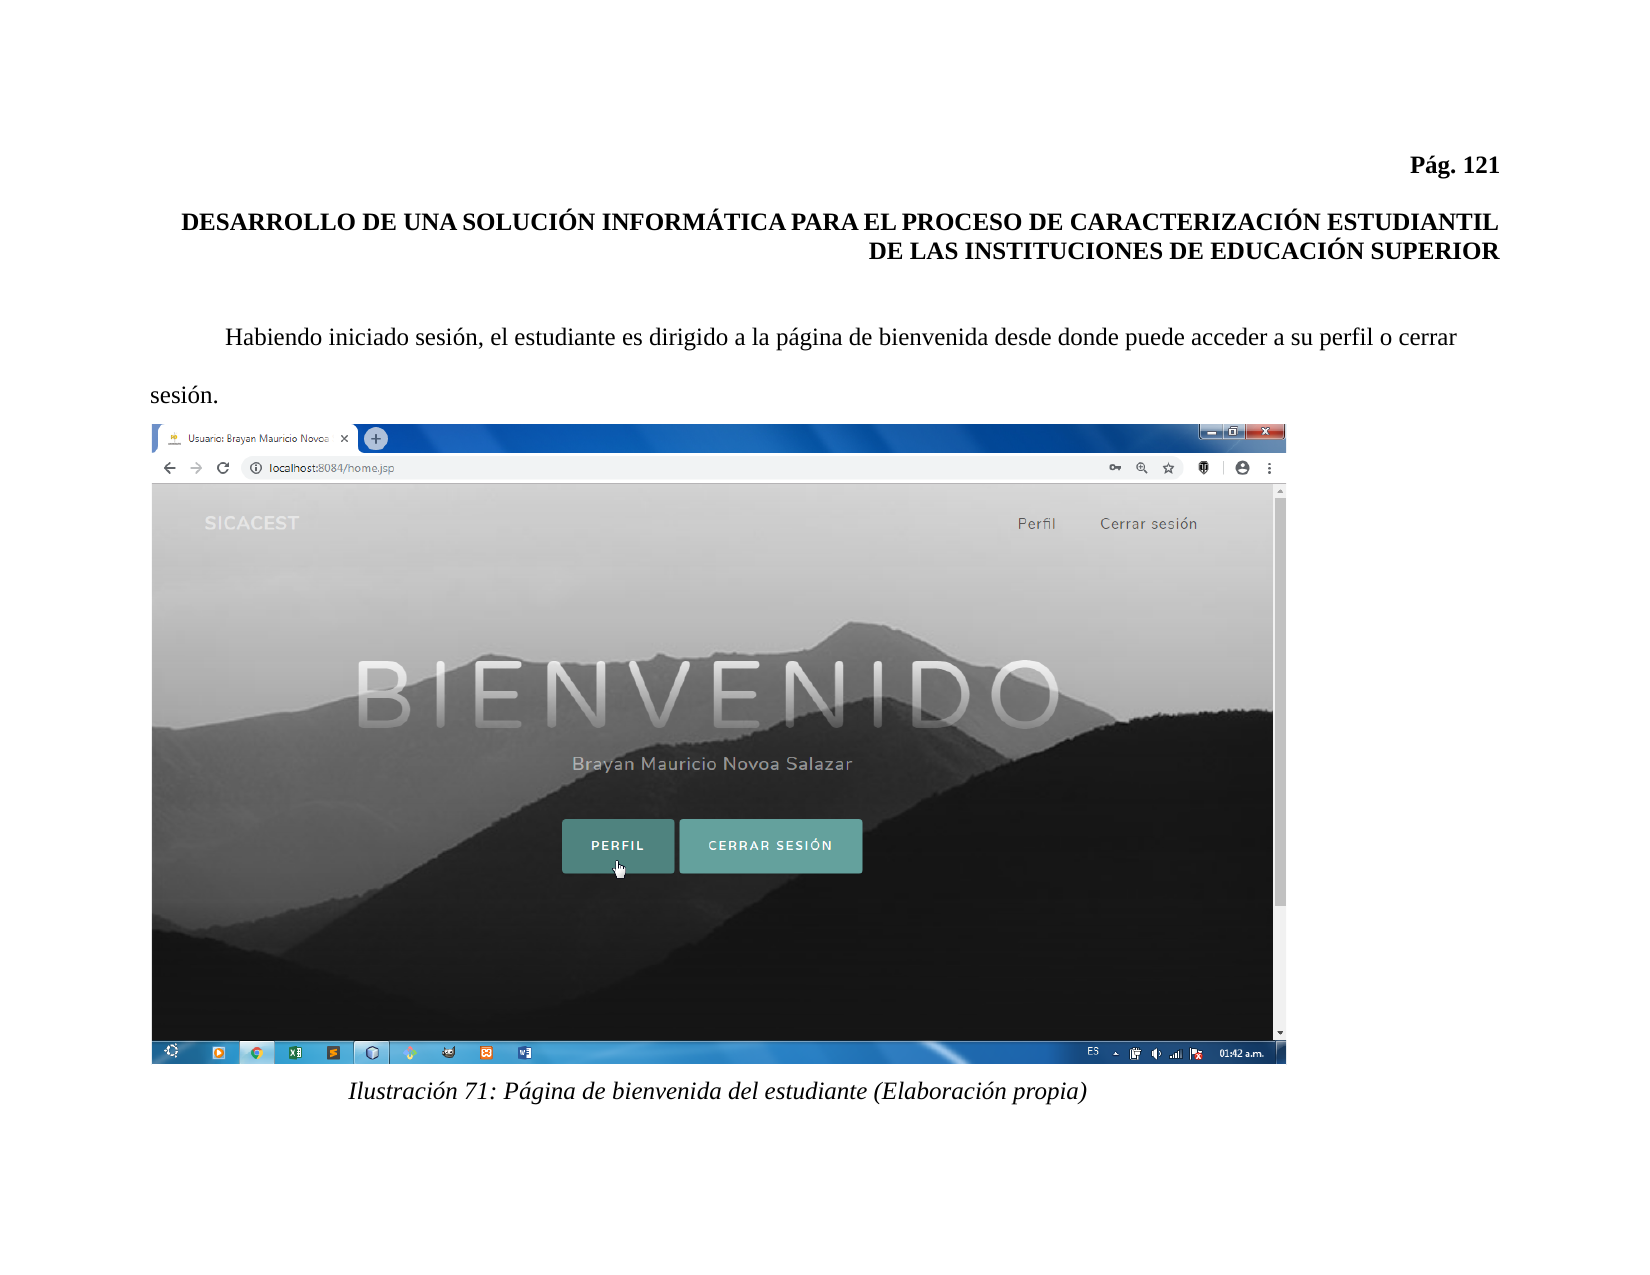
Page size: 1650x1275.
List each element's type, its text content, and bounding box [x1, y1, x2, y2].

text Habiendo iniciado sesión, el estudiante es dirigido a la página de bienvenida desde donde puede acceder a su perfil o cerrar sesión. [150, 322, 1500, 409]
text Ilustración 71: Página de bienvenida del estudiante (Elaboración propia) [152, 1076, 1286, 1105]
picture [151, 424, 1287, 1065]
